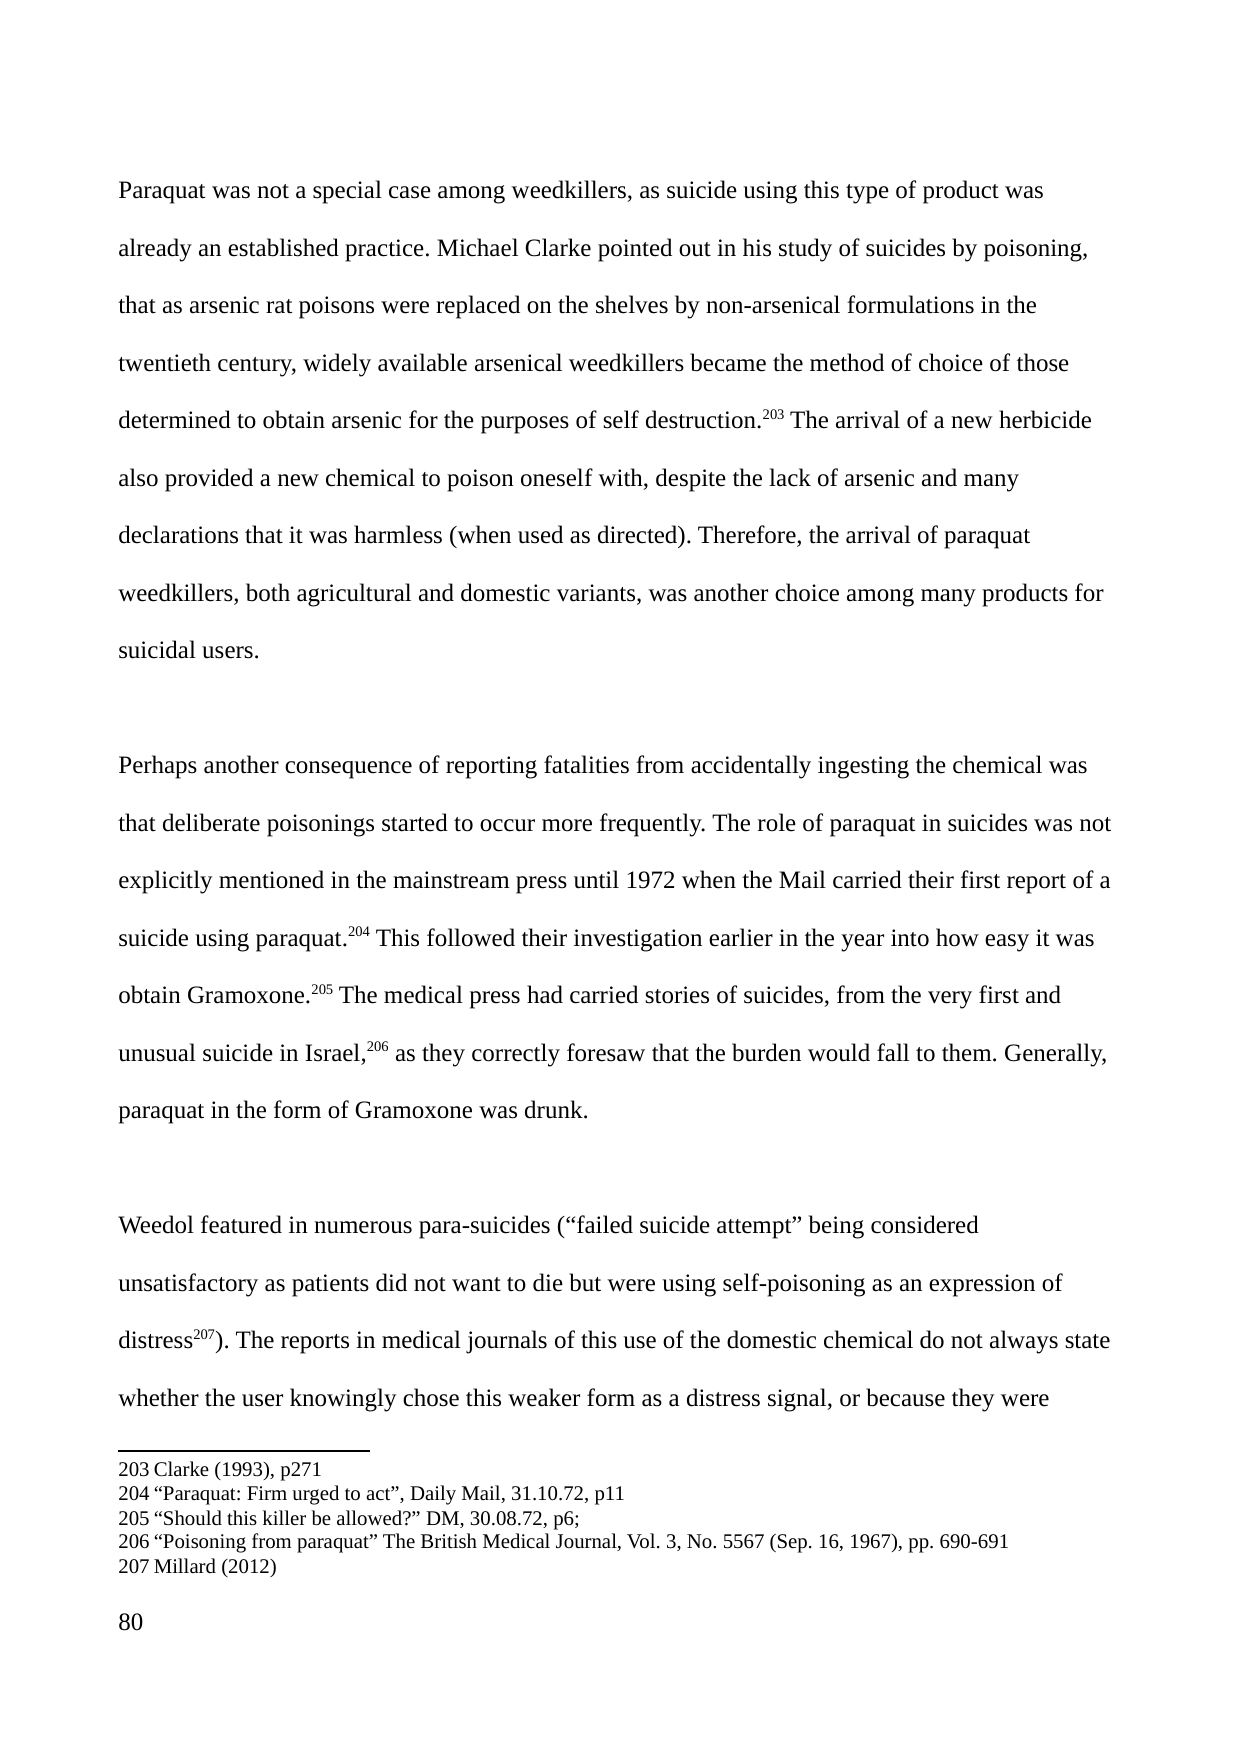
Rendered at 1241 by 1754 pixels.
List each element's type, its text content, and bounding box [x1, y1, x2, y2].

text Perhaps another consequence of reporting fatalities from accidentally ingesting the chemical was that deliberate poisonings started to occur more frequently. The role of paraquat in suicides was not explicitly mentioned in the mainstream press until 1972 when the Mail carried their first report of a suicide using paraquat. This followed their investigation earlier in the year into how easy it was obtain Gramoxone. The medical press had carried stories of suicides, from the very first and unusual suicide in Israel, as they correctly foresaw that the burden would fall to them. Generally, paraquat in the form of Gramoxone was drunk. [118, 751, 1122, 1124]
text “Poisoning from paraquat” The British Medical Journal, Vol. 3, No. 5567 (Sep. 16, 1967), pp. 690-691 [118, 1529, 1122, 1553]
text Millard (2012) [118, 1553, 1122, 1578]
text “Paraquat: Firm urged to act”, Daily Mail, 31.10.72, p11 [118, 1481, 1122, 1505]
text Weedol featured in numerous para-suicides (“failed suicide attempt” being considered unsatisfactory as patients did not want to die but were using self-poisoning as an expression of distress). The reports in medical journals of this use of the domestic chemical do not always state whether the user knowingly chose this weaker form as a distress signal, or because they were [118, 1211, 1122, 1412]
text Paraquat was not a special case among weedkillers, as suicide using this type of product was already an established practice. Michael Clarke pointed out in his study of suicides by poisoning, that as arsenic rat poisons were replaced on the shelves by non-arsenical formulations in the twentieth century, widely available arsenical weedkillers became the method of choice of those determined to obtain arsenic for the purposes of self destruction. The arrival of a new herbicide also provided a new chemical to poison oneself with, despite the lack of arsenic and many declarations that it was harmless (when used as directed). Therefore, the arrival of paraquat weedkillers, both agricultural and domestic variants, was another choice among many products for suicidal users. [118, 176, 1122, 664]
text “Should this killer be allowed?” DM, 30.08.72, p6; [118, 1505, 1122, 1529]
text Clarke (1993), p271 [118, 1457, 1122, 1481]
